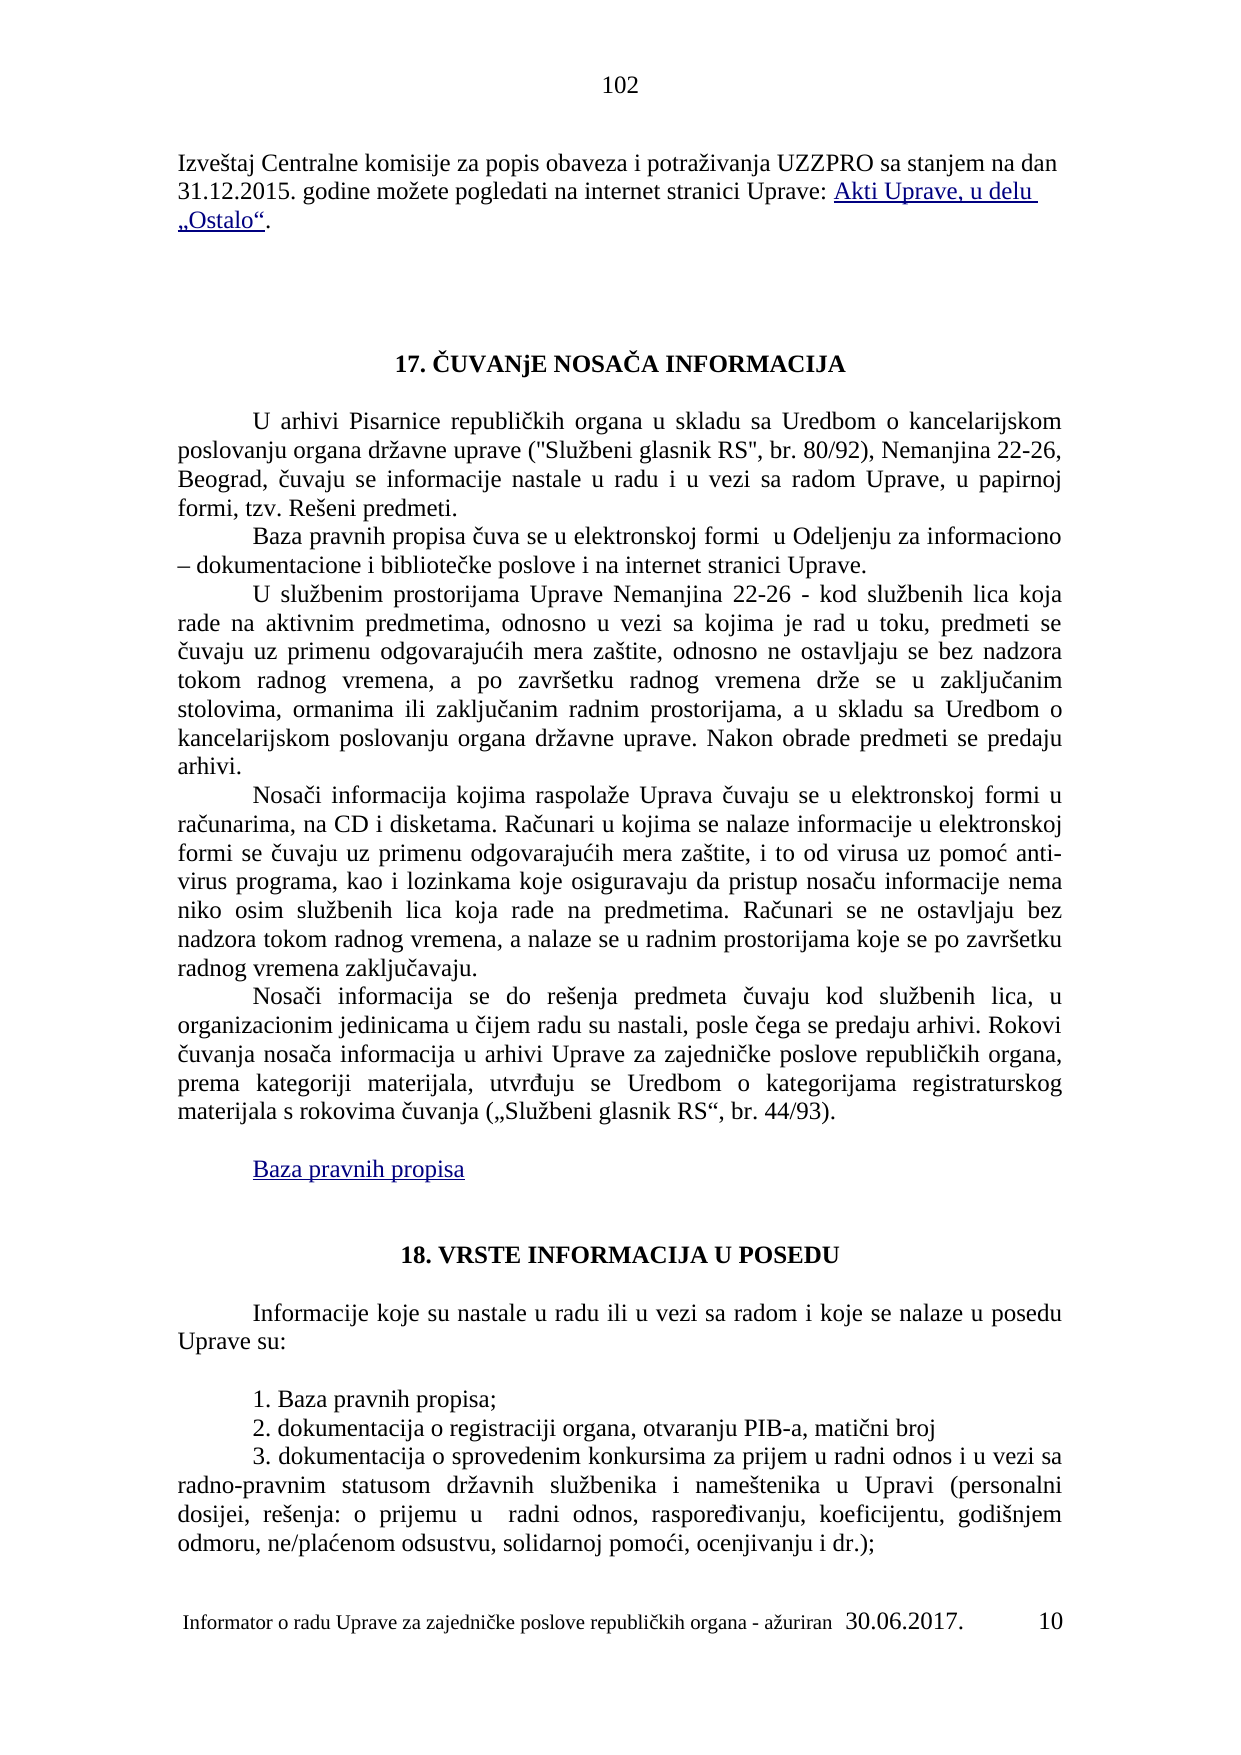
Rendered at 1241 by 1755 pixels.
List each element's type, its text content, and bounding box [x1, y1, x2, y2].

text 18. VRSTE INFORMACIJA U POSEDU [177, 1240, 1063, 1269]
text U arhivi Pisarnice republičkih organa u skladu sa Uredbom o kancelarijskom poslovanju organa državne uprave (''Službeni glasnik RS'', br. 80/92), Nemanjina 22-26, Beograd, čuvaju se informacije nastale u radu i u vezi sa radom Uprave, u papirnoj formi, tzv. Rešeni predmeti. [177, 406, 1063, 521]
text Izveštaj Centralne komisije za popis obaveza i potraživanja UZZPRO sa stanjem na dan 31.12.2015. godine možete pogledati na internet stranici Uprave: Akti Uprave, u delu „Ostalo“. [177, 148, 1063, 234]
text Nosači informacija kojima raspolaže Uprava čuvaju se u elektronskoj formi u računarima, na CD i disketama. Računari u kojima se nalaze informacije u elektronskoj formi se čuvaju uz primenu odgovarajućih mera zaštite, i to od virusa uz pomoć anti-virus programa, kao i lozinkama koje osiguravaju da pristup nosaču informacije nema niko osim službenih lica koja rade na predmetima. Računari se ne ostavlјaju bez nadzora tokom radnog vremena, a nalaze se u radnim prostorijama koje se po završetku radnog vremena zaklјučavaju. [177, 780, 1063, 981]
text 2. dokumentacija o registraciji organa, otvaranju PIB-a, matični broj [252, 1413, 1063, 1441]
text 17. ČUVANјE NOSAČA INFORMACIJA [177, 349, 1063, 378]
text Baza pravnih propisa čuva se u elektronskoj formi u Odelјenju za informaciono – dokumentacione i bibliotečke poslove i na internet stranici Uprave. [177, 521, 1063, 579]
text Baza pravnih propisa [177, 1154, 1063, 1183]
text U službenim prostorijama Uprave Nemanjina 22-26 - kod službenih lica koja rade na aktivnim predmetima, odnosno u vezi sa kojima je rad u toku, predmeti se čuvaju uz primenu odgovarajućih mera zaštite, odnosno ne ostavlјaju se bez nadzora tokom radnog vremena, a po završetku radnog vremena drže se u zaklјučanim stolovima, ormanima ili zaklјučanim radnim prostorijama, a u skladu sa Uredbom o kancelarijskom poslovanju organa državne uprave. Nakon obrade predmeti se predaju arhivi. [177, 579, 1063, 780]
text Informacije koje su nastale u radu ili u vezi sa radom i koje se nalaze u posedu Uprave su: [177, 1298, 1063, 1355]
text 3. dokumentacija o sprovedenim konkursima za prijem u radni odnos i u vezi sa radno-pravnim statusom državnih službenika i nameštenika u Upravi (personalni dosijei, rešenja: o prijemu u radni odnos, raspoređivanju, koeficijentu, godišnjem odmoru, ne/plaćenom odsustvu, solidarnoj pomoći, ocenjivanju i dr.); [177, 1441, 1063, 1556]
text Nosači informacija se do rešenja predmeta čuvaju kod službenih lica, u organizacionim jedinicama u čijem radu su nastali, posle čega se predaju arhivi. Rokovi čuvanja nosača informacija u arhivi Uprave za zajedničke poslove republičkih organa, prema kategoriji materijala, utvrđuju se Uredbom o kategorijama registraturskog materijala s rokovima čuvanja („Službeni glasnik RS“, br. 44/93). [177, 981, 1063, 1125]
text 1. Baza pravnih propisa; [252, 1384, 1063, 1413]
